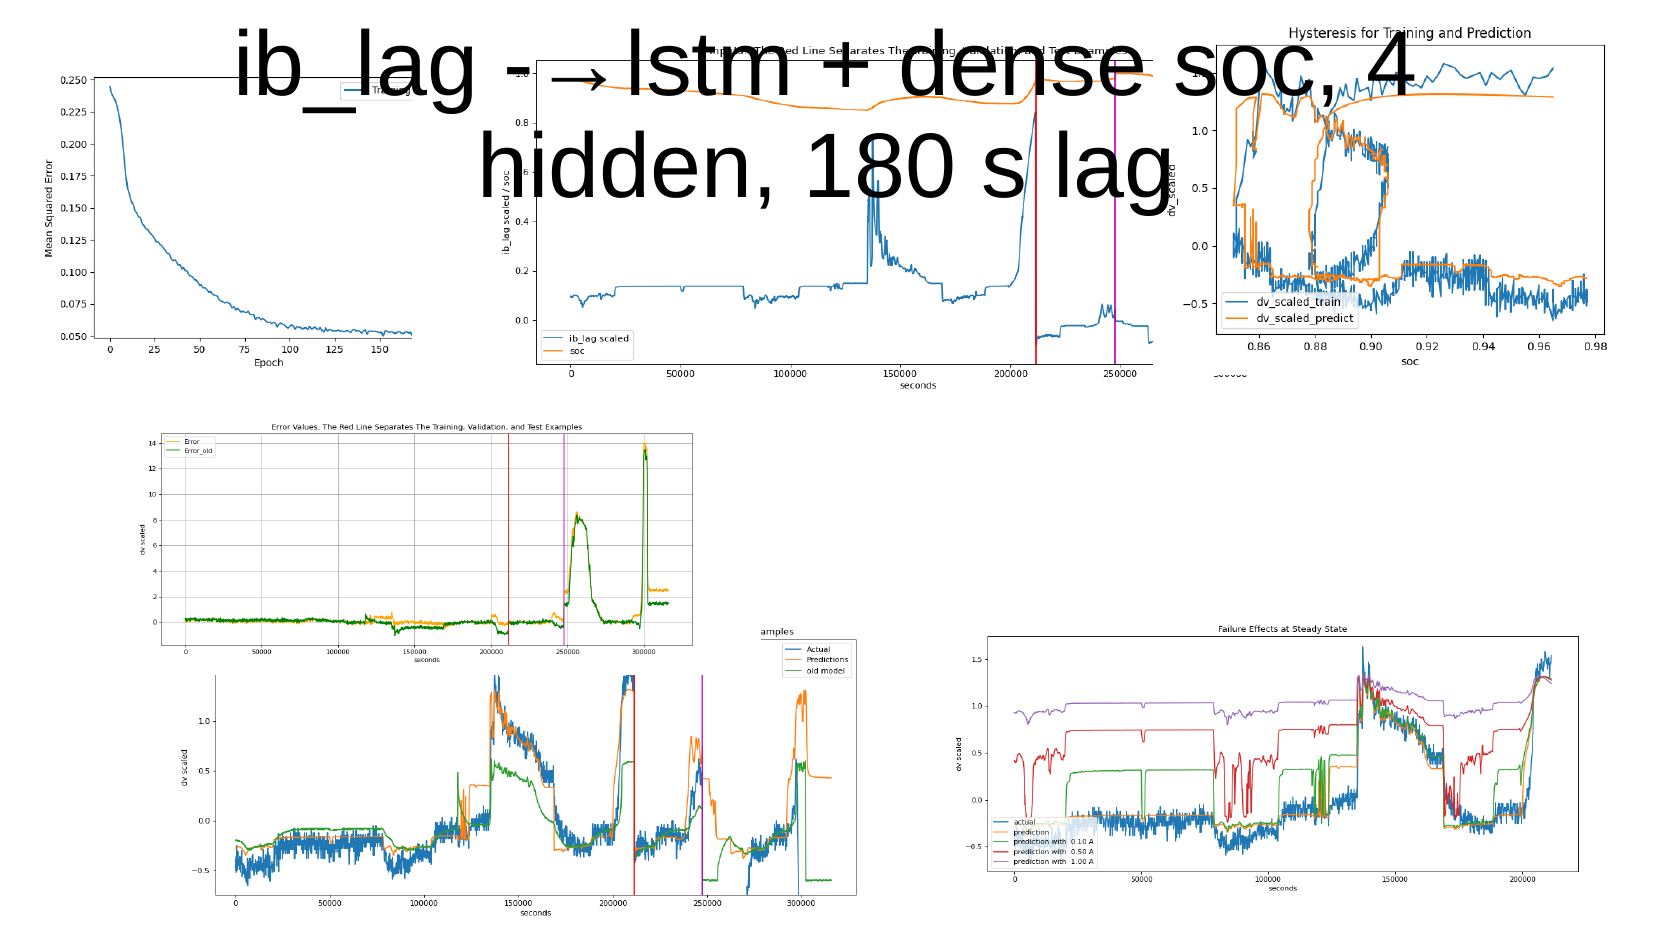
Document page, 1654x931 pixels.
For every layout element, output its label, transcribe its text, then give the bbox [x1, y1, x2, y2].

picture [37, 0, 1654, 931]
title ib_lag -→lstm + dense soc, 4 hidden, 180 s lag [82, 12, 1571, 218]
